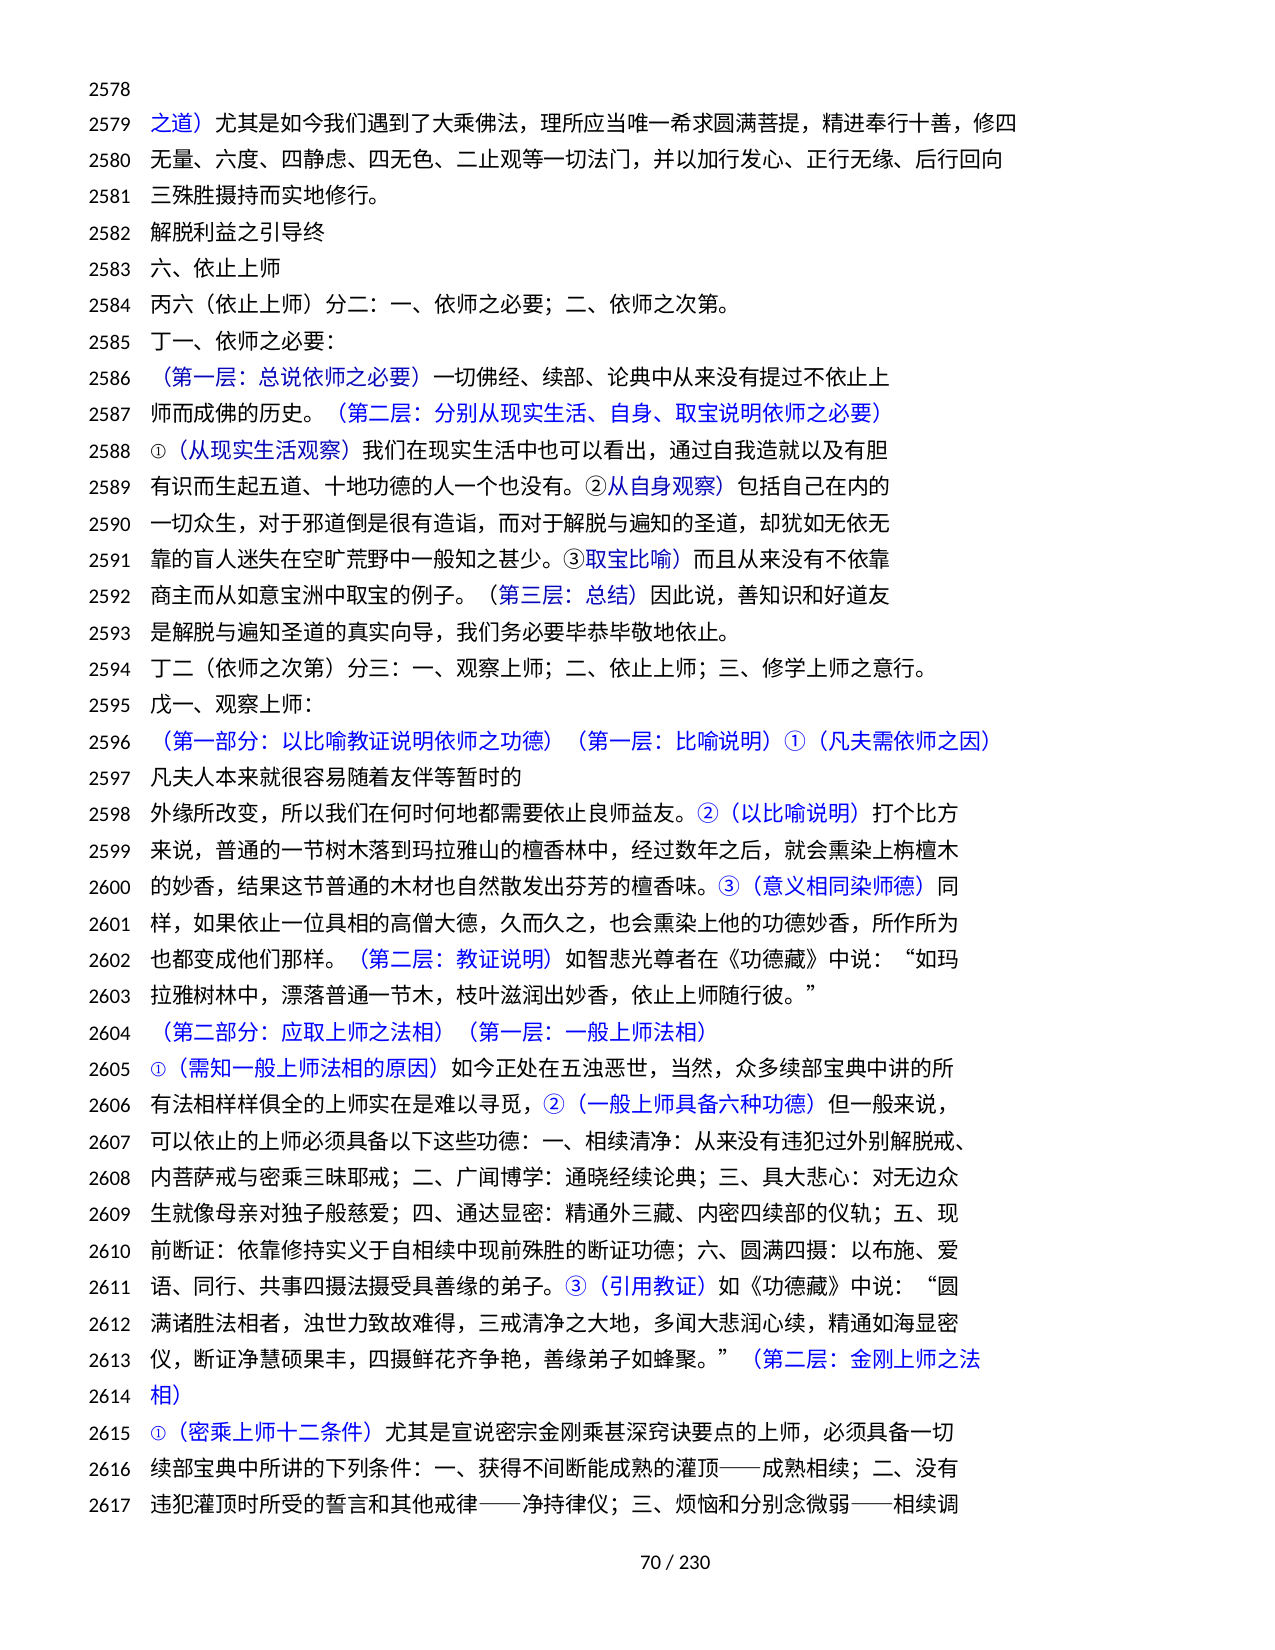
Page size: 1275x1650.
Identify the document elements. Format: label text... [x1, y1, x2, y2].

text 可以依止的上师必须具备以下这些功德：一、相续清净：从来没有违犯过外别解脱戒、 [150, 1124, 1022, 1155]
text 是解脱与遍知圣道的真实向导，我们务必要毕恭毕敬地依止。 [150, 615, 1200, 646]
text 外缘所改变，所以我们在何时何地都需要依止良师益友。②（以比喻说明）打个比方 [150, 796, 1022, 828]
text （第一层：总说依师之必要）一切佛经、续部、论典中从来没有提过不依止上 [150, 360, 1200, 392]
text 有识而生起五道、十地功德的人一个也没有。②从自身观察）包括自己在内的 [150, 469, 1200, 501]
text 续部宝典中所讲的下列条件：一、获得不间断能成熟的灌顶——成熟相续；二、没有 [150, 1451, 1200, 1483]
text 丙六（依止上师）分二：一、依师之必要；二、依师之次第。 [150, 287, 1200, 319]
text 内菩萨戒与密乘三昧耶戒；二、广闻博学：通晓经续论典；三、具大悲心：对无边众 [150, 1160, 1022, 1192]
text （第二部分：应取上师之法相）（第一层：一般上师法相） [150, 1014, 1022, 1046]
text 商主而从如意宝洲中取宝的例子。（第三层：总结）因此说，善知识和好道友 [150, 578, 1200, 610]
text 拉雅树林中，漂落普通一节木，枝叶滋润出妙香，依止上师随行彼。” [150, 978, 1022, 1010]
text 生就像母亲对独子般慈爱；四、通达显密：精通外三藏、内密四续部的仪轨；五、现 [150, 1196, 1022, 1228]
text 违犯灌顶时所受的誓言和其他戒律——净持律仪；三、烦恼和分别念微弱——相续调 [150, 1487, 1200, 1519]
text 戊一、观察上师： [150, 687, 1200, 719]
text ①（从现实生活观察）我们在现实生活中也可以看出，通过自我造就以及有胆 [150, 433, 1200, 464]
text 有法相样样俱全的上师实在是难以寻觅，②（一般上师具备六种功德）但一般来说， [150, 1087, 1022, 1119]
text 无量、六度、四静虑、四无色、二止观等一切法门，并以加行发心、正行无缘、后行回向 [150, 142, 1200, 174]
text 丁二（依师之次第）分三：一、观察上师；二、依止上师；三、修学上师之意行。 [150, 651, 1200, 683]
text 三殊胜摄持而实地修行。 [150, 178, 1200, 210]
text 六、依止上师 [150, 251, 1200, 283]
text 语、同行、共事四摄法摄受具善缘的弟子。③（引用教证）如《功德藏》中说：“圆 [150, 1269, 1022, 1301]
text 满诸胜法相者，浊世力致故难得，三戒清净之大地，多闻大悲润心续，精通如海显密 [150, 1306, 1022, 1337]
text ①（密乘上师十二条件）尤其是宣说密宗金刚乘甚深窍诀要点的上师，必须具备一切 [150, 1414, 1200, 1446]
text ①（需知一般上师法相的原因）如今正处在五浊恶世，当然，众多续部宝典中讲的所 [150, 1051, 1022, 1083]
text 丁一、依师之必要： [150, 324, 1200, 355]
text 仪，断证净慧硕果丰，四摄鲜花齐争艳，善缘弟子如蜂聚。”（第二层：金刚上师之法相） [150, 1342, 1022, 1410]
text 一切众生，对于邪道倒是很有造诣，而对于解脱与遍知的圣道，却犹如无依无 [150, 506, 1200, 537]
text 之道）尤其是如今我们遇到了大乘佛法，理所应当唯一希求圆满菩提，精进奉行十善，修四 [150, 106, 1200, 137]
text 的妙香，结果这节普通的木材也自然散发出芬芳的檀香味。③（意义相同染师德）同 [150, 869, 1022, 901]
text 也都变成他们那样。（第二层：教证说明）如智悲光尊者在《功德藏》中说：“如玛 [150, 942, 1022, 973]
text 靠的盲人迷失在空旷荒野中一般知之甚少。③取宝比喻）而且从来没有不依靠 [150, 542, 1200, 574]
text 前断证：依靠修持实义于自相续中现前殊胜的断证功德；六、圆满四摄：以布施、爱 [150, 1233, 1022, 1264]
text （第一部分：以比喻教证说明依师之功德）（第一层：比喻说明）①（凡夫需依师之因）凡夫人本来就很容易随着友伴等暂时的 [150, 724, 1022, 792]
text 解脱利益之引导终 [150, 215, 1200, 246]
text 来说，普通的一节树木落到玛拉雅山的檀香林中，经过数年之后，就会熏染上栴檀木 [150, 833, 1022, 864]
text 师而成佛的历史。（第二层：分别从现实生活、自身、取宝说明依师之必要） [150, 396, 1200, 428]
text 样，如果依止一位具相的高僧大德，久而久之，也会熏染上他的功德妙香，所作所为 [150, 906, 1022, 937]
